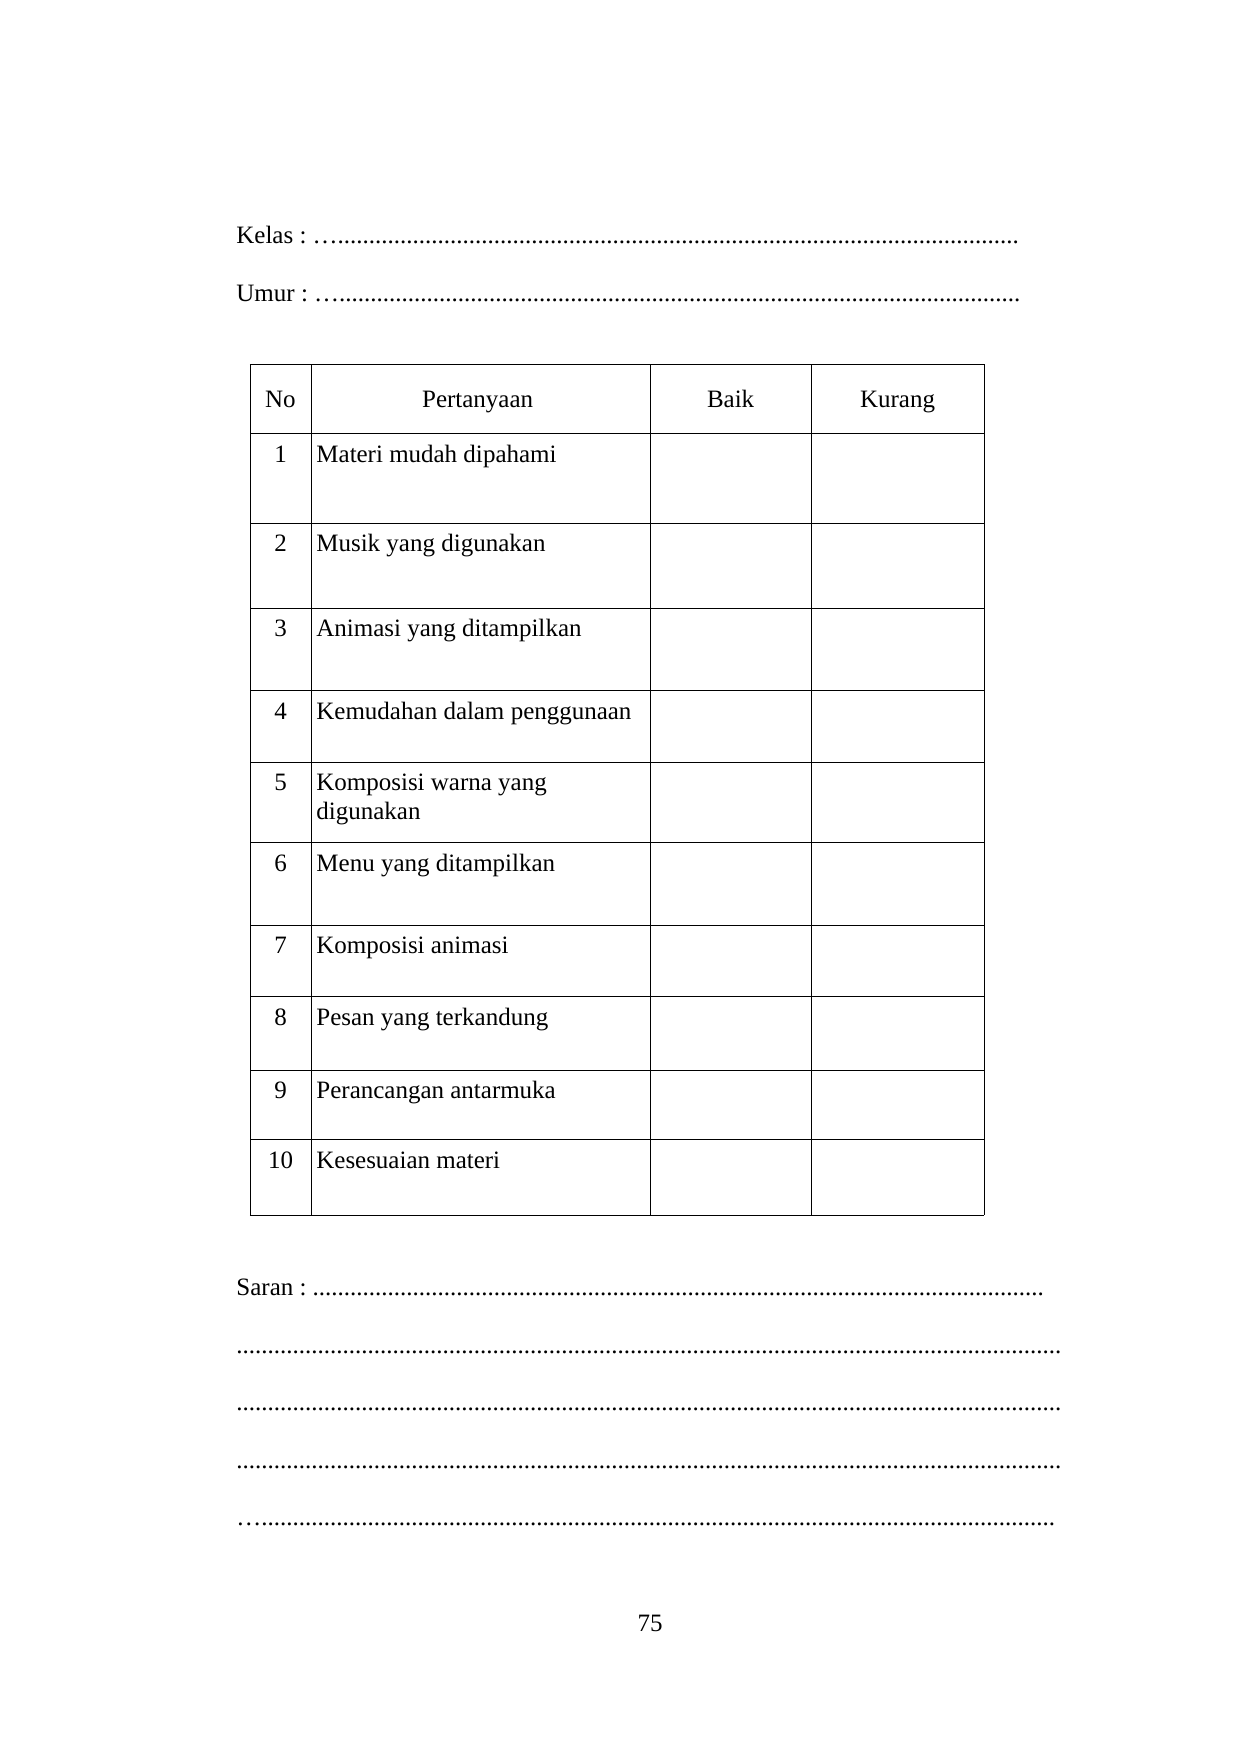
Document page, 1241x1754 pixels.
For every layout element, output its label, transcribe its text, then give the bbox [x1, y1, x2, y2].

table_cell Perancangan antarmuka [312, 1071, 650, 1139]
table_header No [251, 365, 311, 433]
table_cell Komposisi warna yang digunakan [312, 763, 650, 842]
table_cell 3 [251, 609, 311, 690]
table_cell [812, 843, 984, 924]
table_cell [812, 434, 984, 523]
table_cell Pesan yang terkandung [312, 997, 650, 1070]
table_header Pertanyaan [312, 365, 650, 433]
table_cell 8 [251, 997, 311, 1070]
table_cell 9 [251, 1071, 311, 1139]
table_cell [651, 1140, 811, 1215]
table_cell [812, 1071, 984, 1139]
table_cell [812, 609, 984, 690]
table_cell 2 [251, 524, 311, 607]
table_cell [651, 524, 811, 607]
table_cell [812, 1140, 984, 1215]
table_cell 4 [251, 691, 311, 762]
table_cell [651, 609, 811, 690]
table_header Saran : ..................................................................................................................... ............................................................................................................................................................................................................................................................................................................................................................................................................…............................................................................................................................... [236, 1273, 1063, 1531]
table_cell Kemudahan dalam penggunaan [312, 691, 650, 762]
table_cell Animasi yang ditampilkan [312, 609, 650, 690]
table_cell Menu yang ditampilkan [312, 843, 650, 924]
table_cell 5 [251, 763, 311, 842]
table_cell [812, 926, 984, 996]
table_cell Musik yang digunakan [312, 524, 650, 607]
table_cell Komposisi animasi [312, 926, 650, 996]
table_cell [812, 763, 984, 842]
table_cell [651, 843, 811, 924]
table_cell [651, 763, 811, 842]
table_cell 6 [251, 843, 311, 924]
table_cell [812, 524, 984, 607]
table_header Kelas : …............................................................................................................. Umur : …............................................................................................................. [236, 220, 1063, 307]
table_cell [651, 1071, 811, 1139]
table_cell [651, 926, 811, 996]
table_header Kurang [812, 365, 984, 433]
table_cell [651, 434, 811, 523]
table_cell [651, 691, 811, 762]
table_cell 10 [251, 1140, 311, 1215]
table_cell [812, 997, 984, 1070]
table_header Baik [651, 365, 811, 433]
table_cell 7 [251, 926, 311, 996]
table_cell Materi mudah dipahami [312, 434, 650, 523]
table_cell [812, 691, 984, 762]
table_cell [651, 997, 811, 1070]
table_cell Kesesuaian materi [312, 1140, 650, 1215]
table_cell 1 [251, 434, 311, 523]
